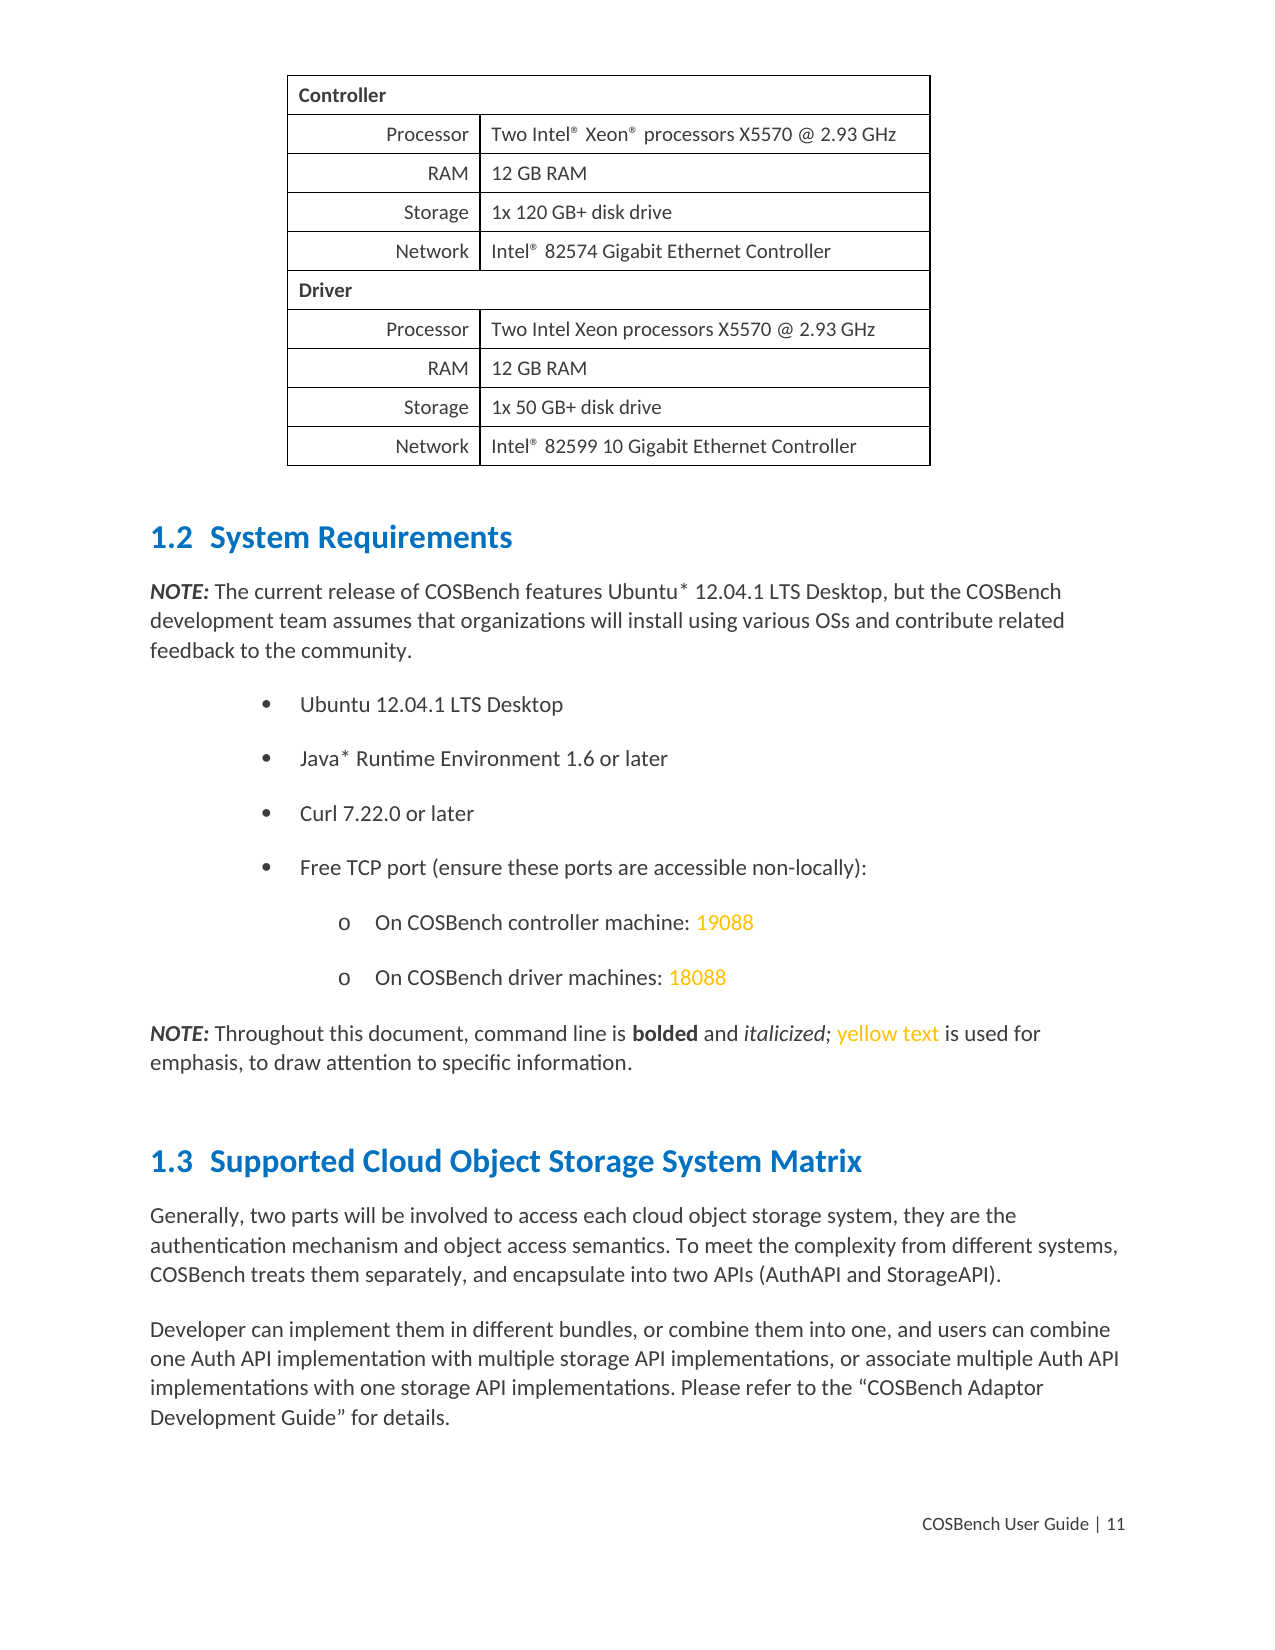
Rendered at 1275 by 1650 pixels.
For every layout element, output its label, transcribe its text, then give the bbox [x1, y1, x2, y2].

list Java* Runtime Environment 1.6 or later [262, 744, 1125, 773]
table_cell Intel® 82574 Gigabit Ethernet Controller [481, 232, 929, 270]
table_cell 12 GB RAM [481, 154, 929, 192]
table_cell Two Intel Xeon processors X5570 @ 2.93 GHz [481, 310, 929, 348]
list On COSBench driver machines: 18088 [337, 963, 1125, 992]
list Curl 7.22.0 or later [262, 799, 1125, 827]
text NOTE: Throughout this document, command line is bolded and italicized; yellow text is used for emphasis, to draw attention to specific information. [150, 1019, 1125, 1076]
list On COSBench controller machine: 19088 [337, 908, 1125, 937]
table_cell Intel® 82599 10 Gigabit Ethernet Controller [481, 427, 929, 464]
table_cell Network [288, 427, 479, 464]
list Free TCP port (ensure these ports are accessible non-locally): [262, 853, 1125, 881]
table_cell 12 GB RAM [481, 349, 929, 387]
subtitle Supported Cloud Object Storage System Matrix [150, 1140, 1125, 1181]
table_cell Two Intel® Xeon® processors X5570 @ 2.93 GHz [481, 115, 929, 153]
list Ubuntu 12.04.1 LTS Desktop [262, 690, 1125, 718]
table_cell 1x 50 GB+ disk drive [481, 388, 929, 426]
table_cell Processor [288, 310, 479, 348]
table_cell Storage [288, 193, 479, 231]
text Developer can implement them in different bundles, or combine them into one, and users can combine one Auth API implementation with multiple storage API implementations, or associate multiple Auth API implementations with one storage API implementations. Please refer to the “COSBench Adaptor Development Guide” for details. [150, 1315, 1125, 1431]
text Generally, two parts will be involved to access each cloud object storage system, they are the authentication mechanism and object access semantics. To meet the complexity from different systems, COSBench treats them separately, and encapsulate into two APIs (AuthAPI and StorageAPI). [150, 1202, 1125, 1288]
table_cell Storage [288, 388, 479, 426]
text NOTE: The current release of COSBench features Ubuntu* 12.04.1 LTS Desktop, but the COSBench development team assumes that organizations will install using various OSs and contribute related feedback to the community. [150, 577, 1125, 664]
subtitle System Requirements [150, 516, 1125, 556]
table_cell Network [288, 232, 479, 270]
table_cell 1x 120 GB+ disk drive [481, 193, 929, 231]
table_cell RAM [288, 349, 479, 387]
table_cell RAM [288, 154, 479, 192]
table_cell Driver [288, 271, 929, 309]
table_cell Controller [288, 76, 929, 114]
table_cell Processor [288, 115, 479, 153]
